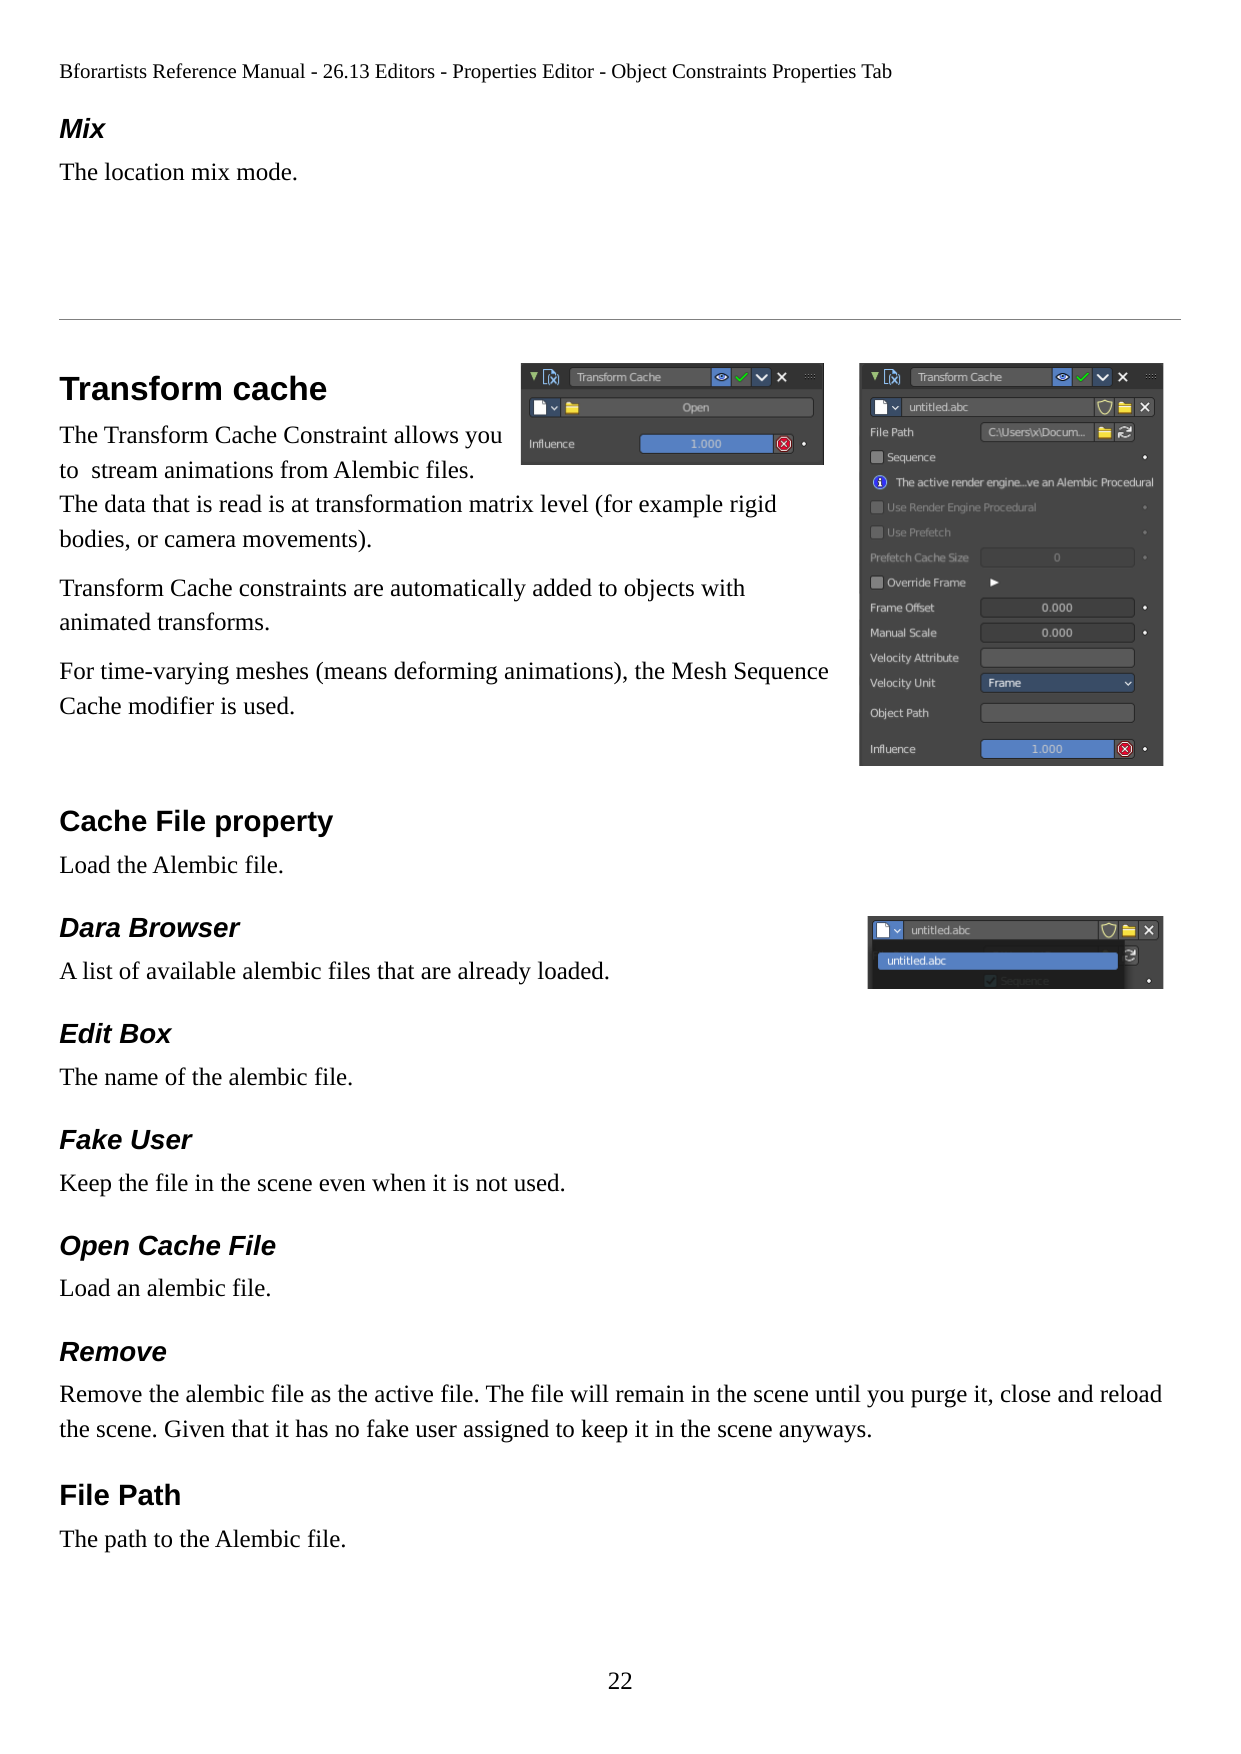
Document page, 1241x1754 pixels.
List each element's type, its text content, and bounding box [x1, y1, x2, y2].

text Keep the file in the scene even when it is not used. [59, 1168, 1181, 1196]
subtitle Edit Box [59, 1017, 1181, 1049]
subtitle File Path [59, 1478, 1181, 1511]
text Remove the alembic file as the active file. The file will remain in the scene until you purge it, close and reload the scene. Given that it has no fake user assigned to keep it in the scene anyways. [59, 1379, 1181, 1443]
subtitle Dara Browser [59, 911, 1181, 943]
subtitle Open Cache File [59, 1229, 1181, 1261]
subtitle Fake User [59, 1123, 1181, 1155]
text The location mix mode. [59, 157, 1181, 186]
subtitle [824, 369, 859, 408]
text For time-varying meshes (means deforming animations), the Mesh Sequence Cache modifier is used. [59, 656, 859, 719]
picture [520, 363, 824, 465]
subtitle Transform cache [59, 369, 520, 408]
text The path to the Alembic file. [59, 1524, 1181, 1553]
picture [867, 916, 1164, 989]
subtitle Remove [59, 1335, 1181, 1367]
text The name of the alembic file. [59, 1062, 1181, 1090]
text A list of available alembic files that are already loaded. [59, 956, 867, 984]
text Load the Alembic file. [59, 850, 1181, 878]
text Load an alembic file. [59, 1273, 1181, 1302]
subtitle [1164, 369, 1181, 408]
text The Transform Cache Constraint allows you to stream animations from Alembic files. The data that is read is at transformation matrix level (for example rigid bodies, or camera movements). [59, 420, 859, 552]
picture [859, 363, 1164, 766]
text Transform Cache constraints are automatically added to objects with animated transforms. [59, 573, 859, 636]
subtitle Cache File property [59, 803, 1181, 837]
subtitle Mix [59, 113, 1181, 144]
